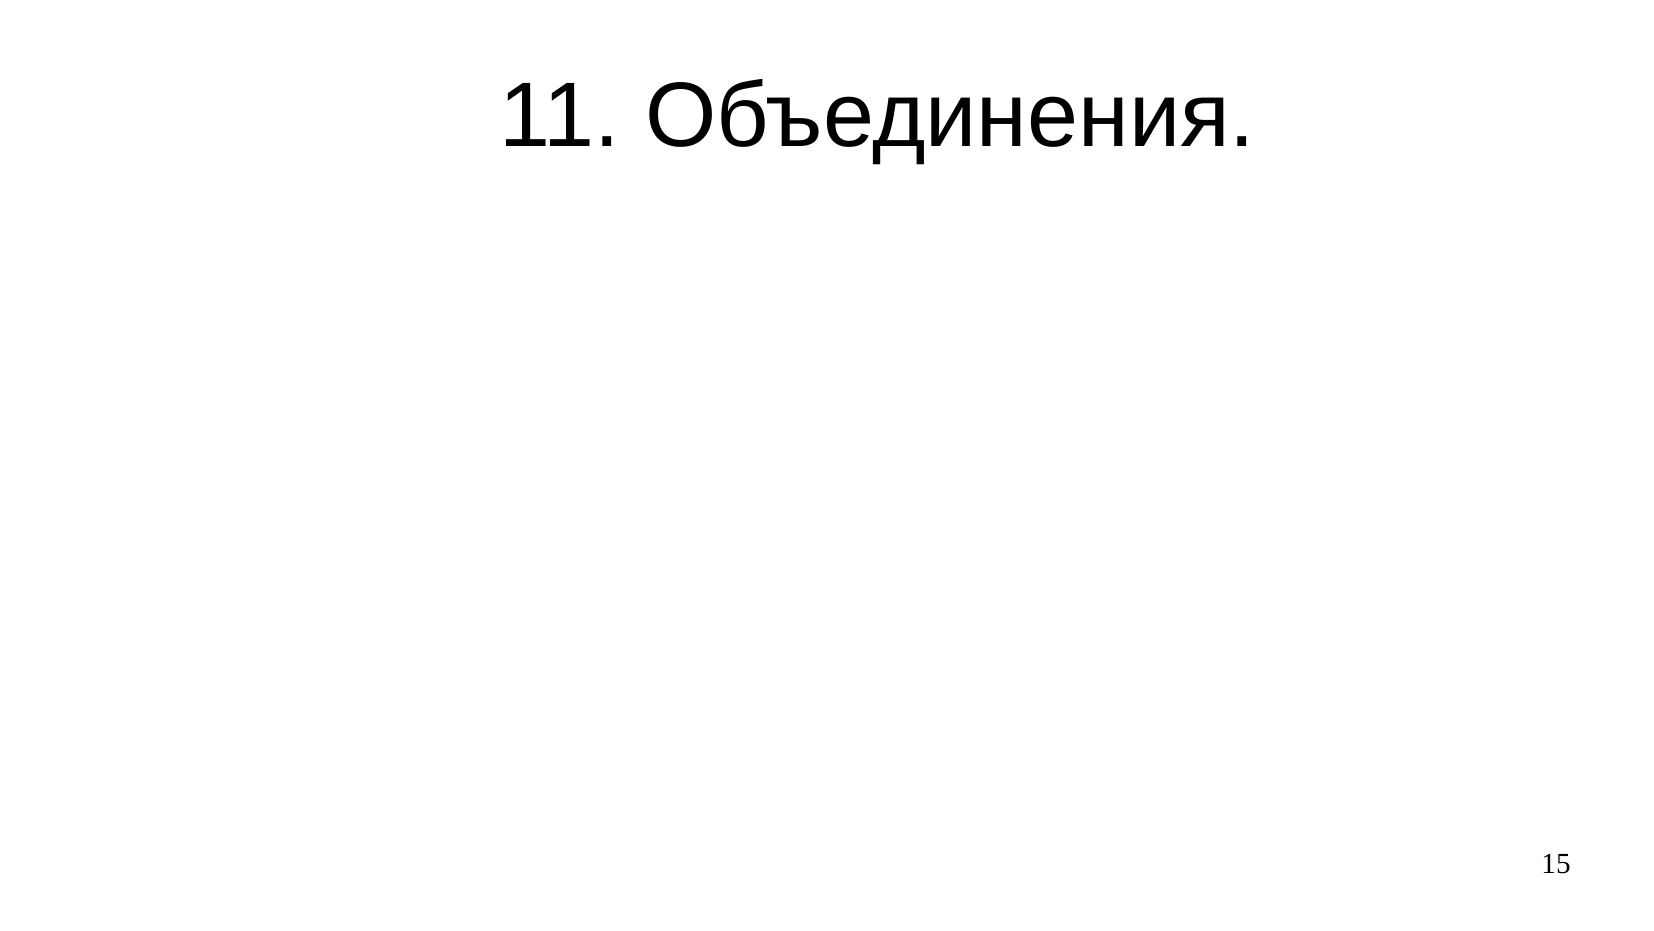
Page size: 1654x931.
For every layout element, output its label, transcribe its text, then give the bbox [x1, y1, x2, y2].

title 11. Объединения. [82, 37, 1571, 193]
